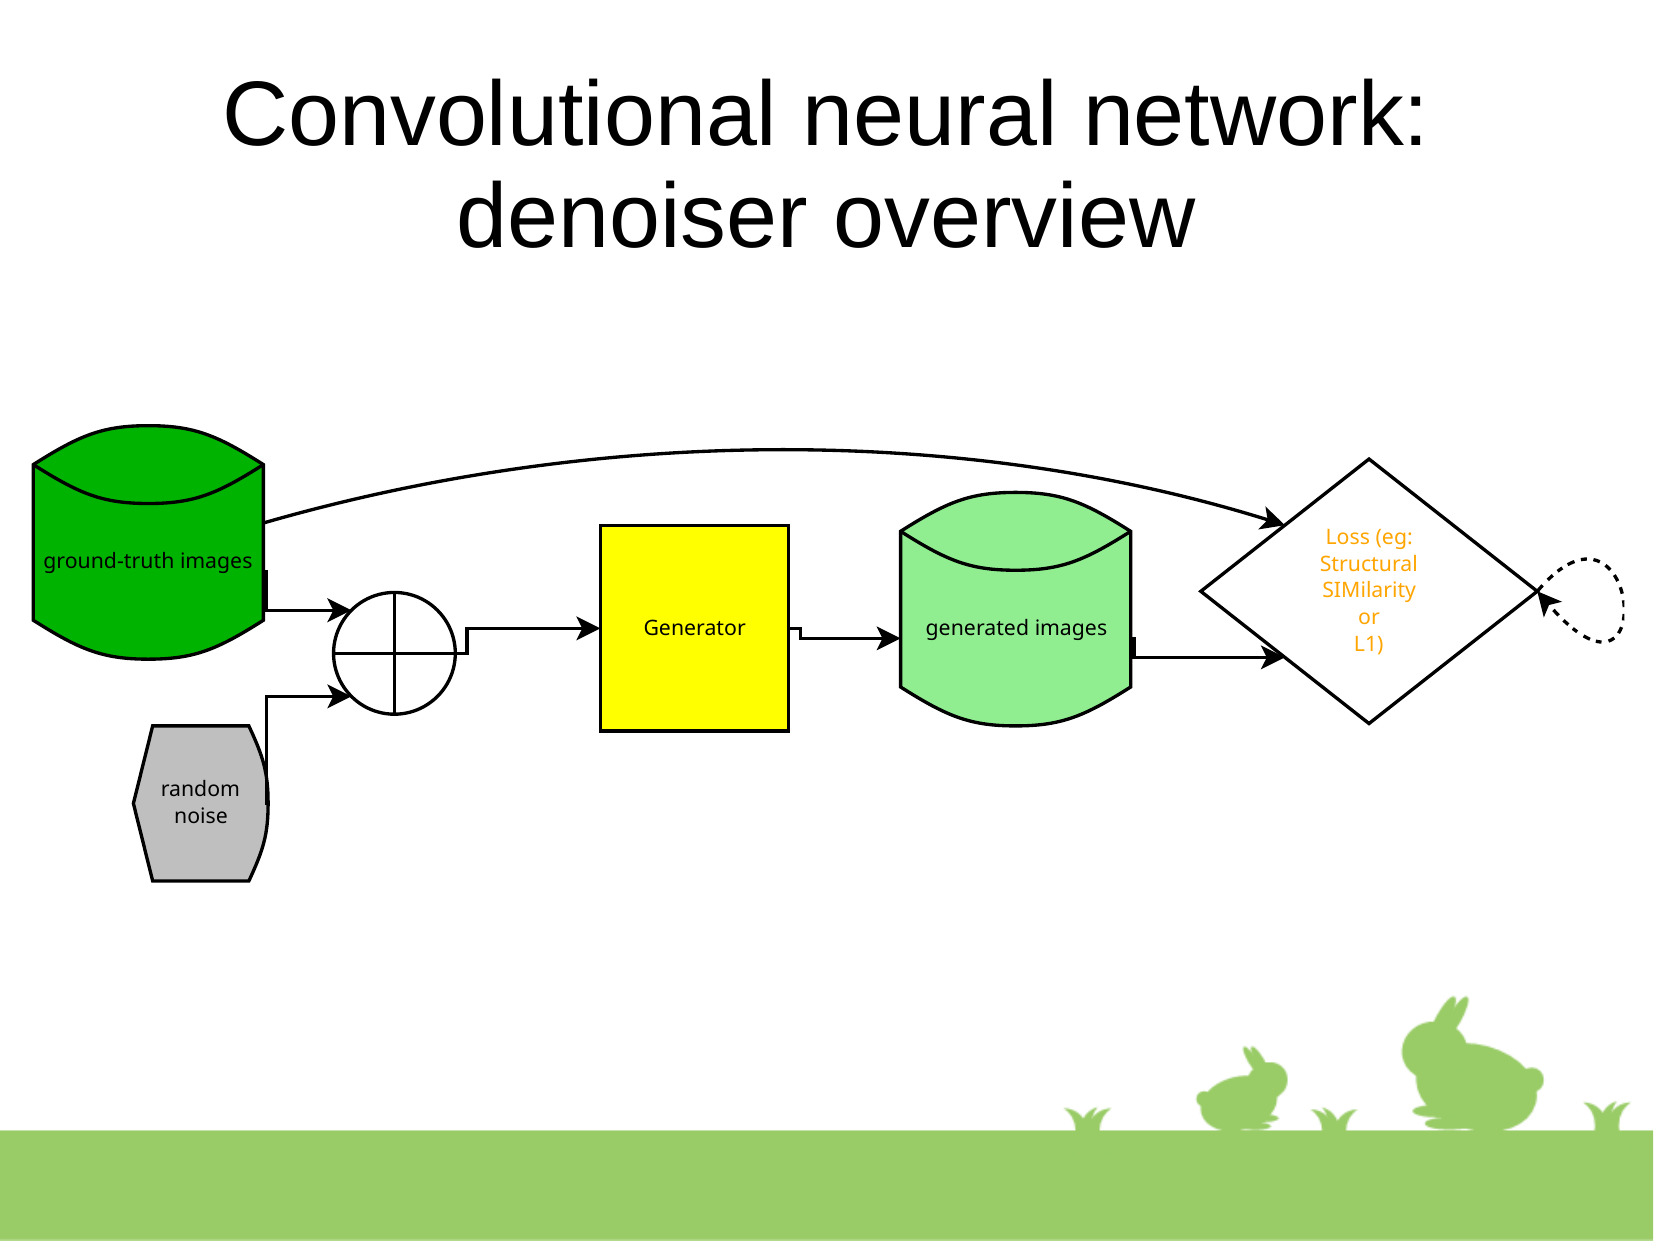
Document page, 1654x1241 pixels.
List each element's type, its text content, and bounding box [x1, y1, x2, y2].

title Convolutional neural network: denoiser overview [82, 61, 1571, 269]
picture [0, 0, 1654, 1241]
